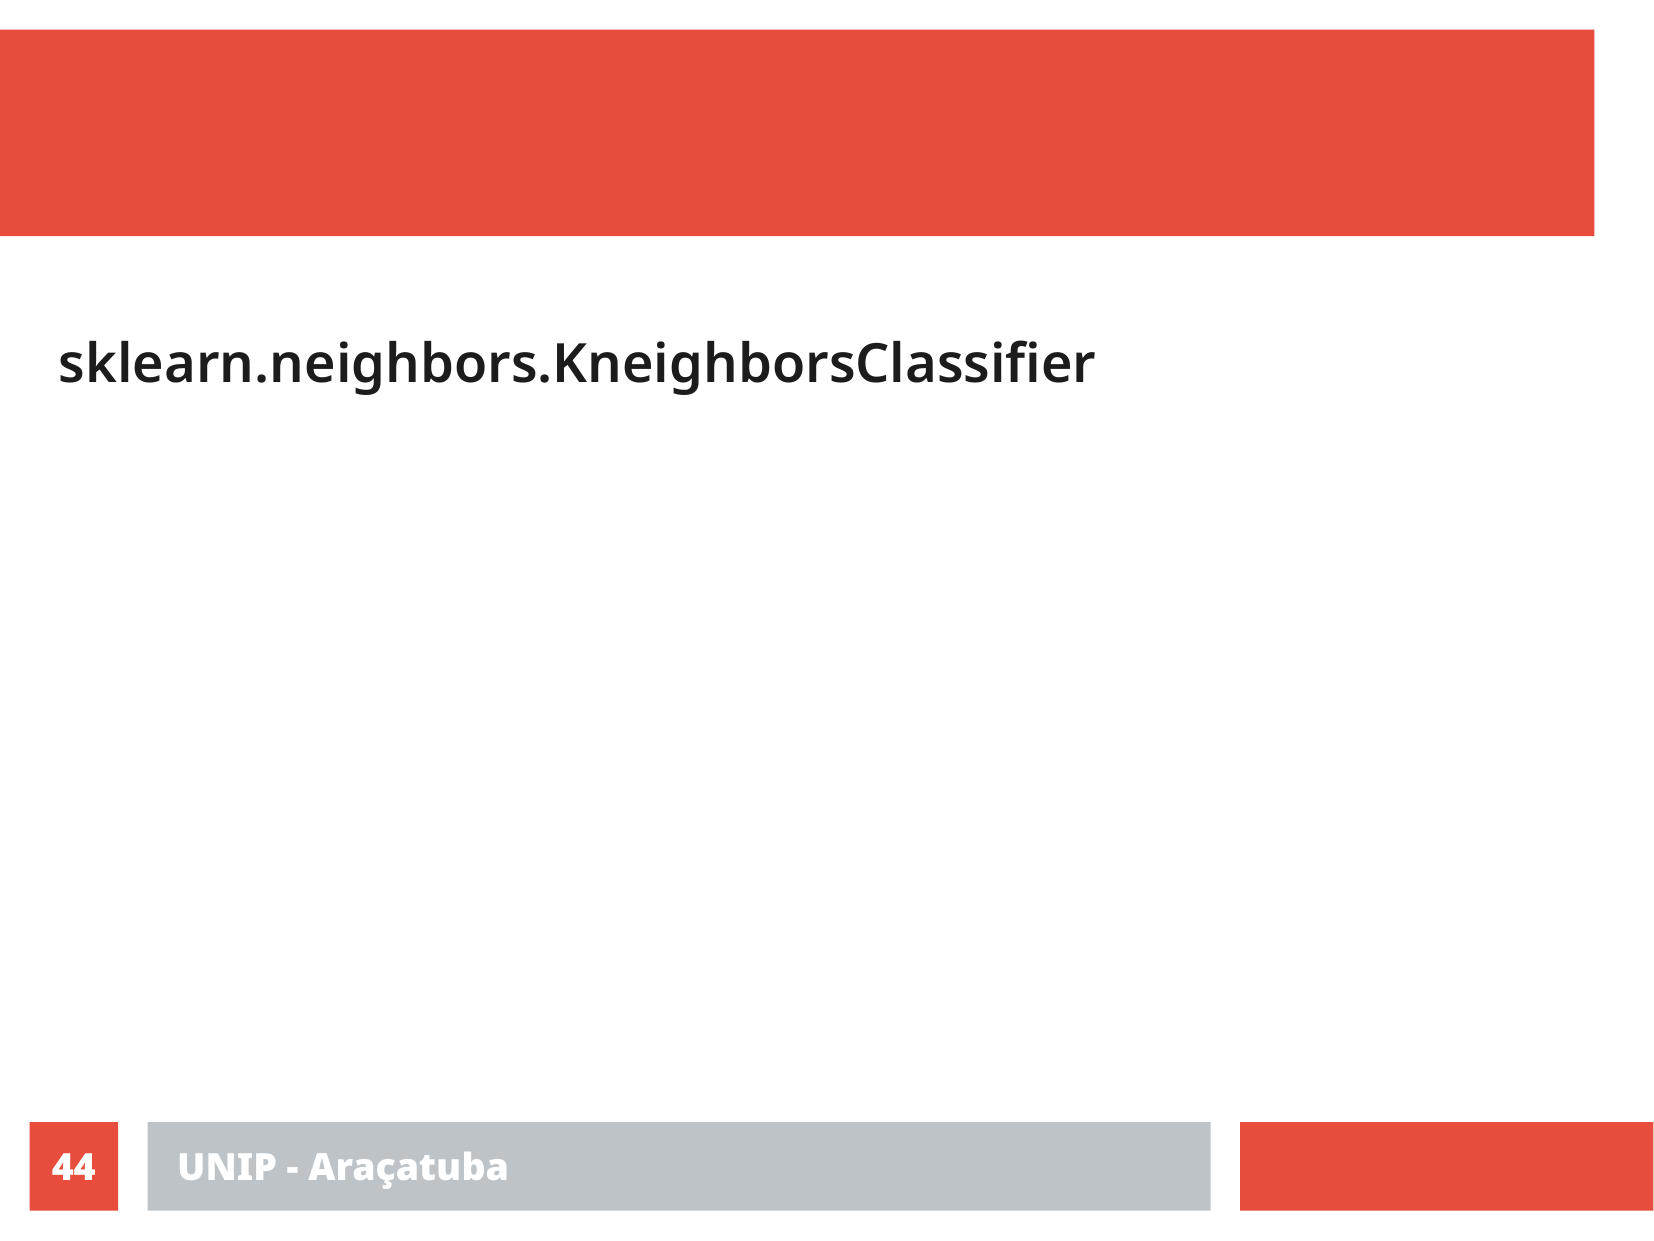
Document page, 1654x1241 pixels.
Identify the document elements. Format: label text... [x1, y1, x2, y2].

list sklearn.neighbors.KneighborsClassifier [59, 324, 1565, 1093]
